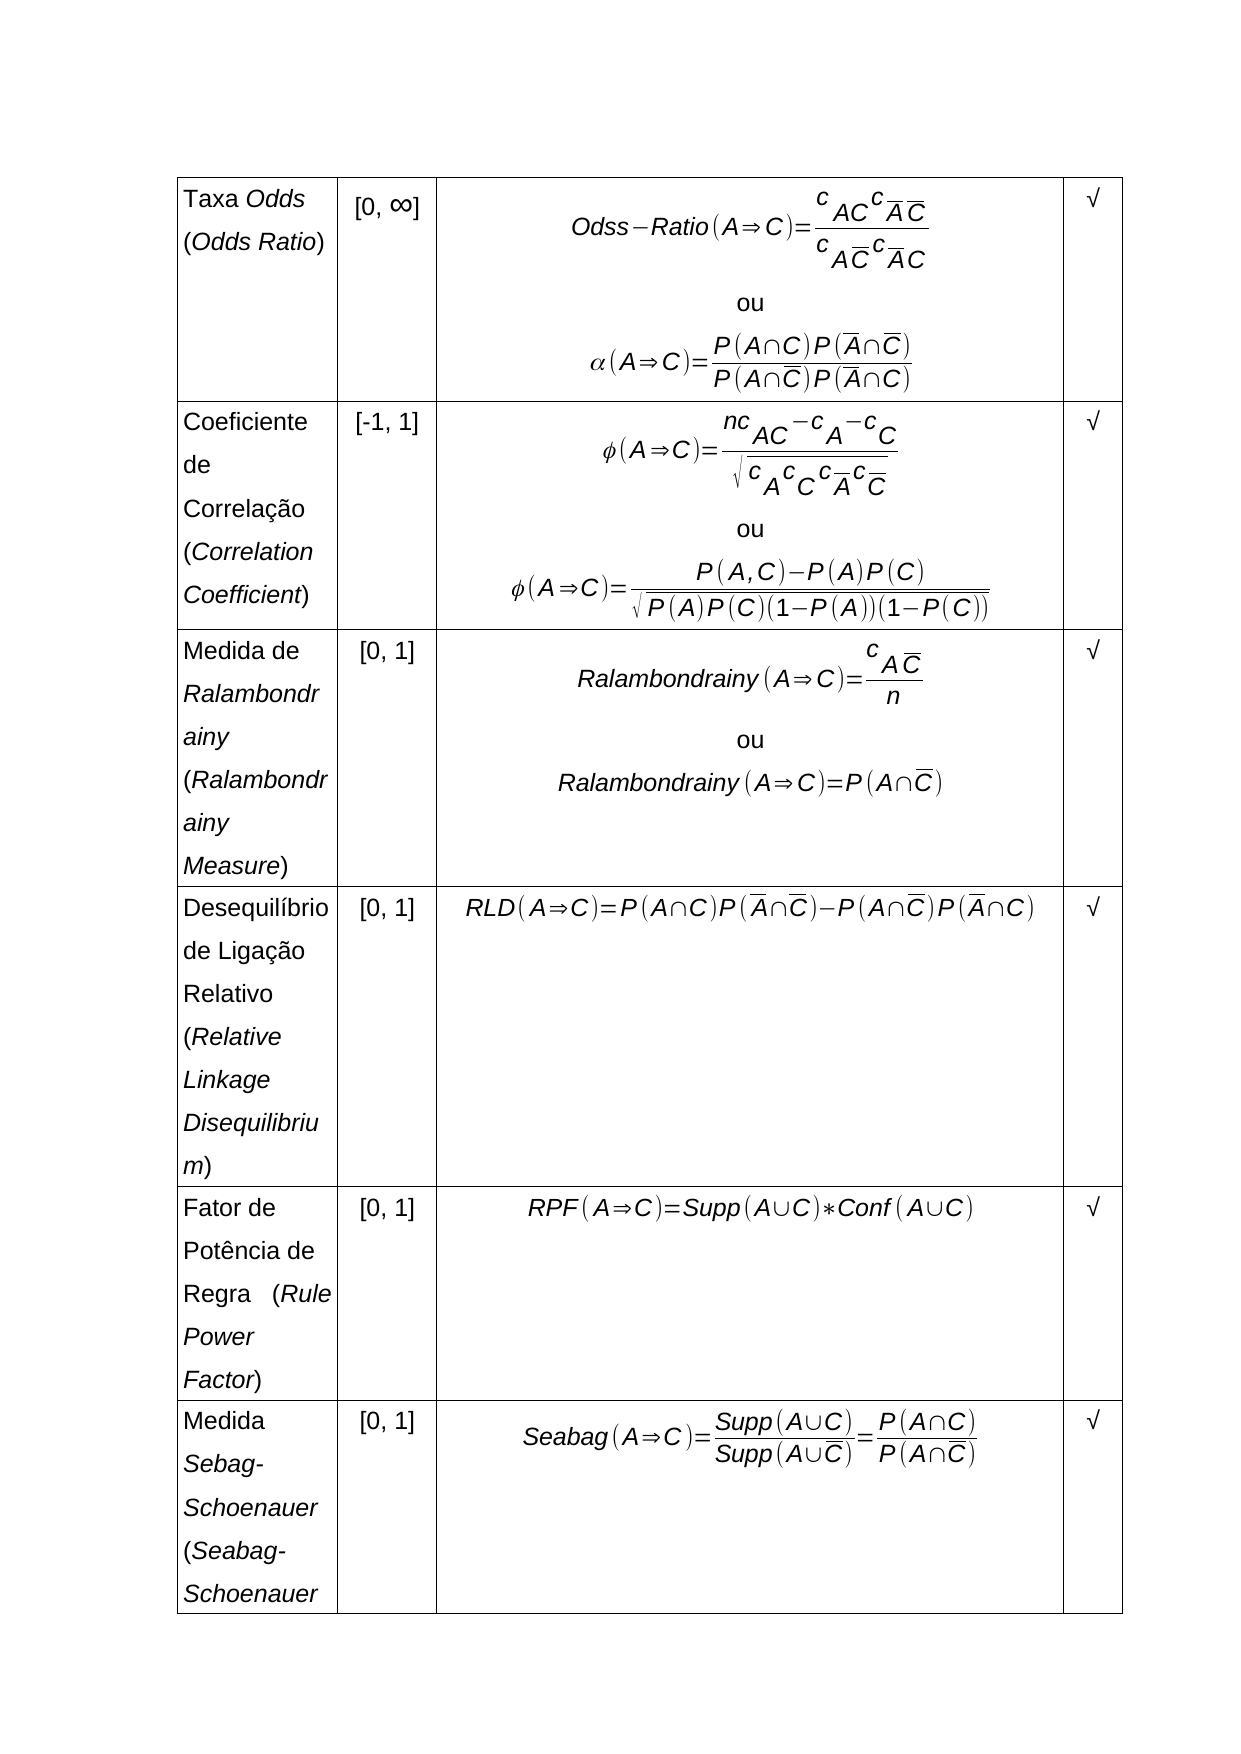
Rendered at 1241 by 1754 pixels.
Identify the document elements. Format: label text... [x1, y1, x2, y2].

table_cell Taxa Odds (Odds Ratio) [178, 178, 337, 401]
table_cell ou [437, 630, 1063, 886]
table_cell Medida de Ralambondrainy (Ralambondrainy Measure) [178, 630, 337, 886]
table_cell √ [1064, 1401, 1122, 1613]
table_cell [0, ∞] [338, 178, 436, 401]
table_cell [0, 1] [338, 887, 436, 1186]
table_cell Fator de Potência de Regra (Rule Power Factor) [178, 1187, 337, 1399]
table_cell ou [437, 178, 1063, 401]
table_cell Medida Sebag-Schoenauer (Seabag-Schoenauer [178, 1401, 337, 1613]
table_cell [437, 887, 1063, 1186]
table_cell [0, 1] [338, 1401, 436, 1613]
table_cell [0, 1] [338, 630, 436, 886]
table_cell [437, 1401, 1063, 1613]
table_cell [0, 1] [338, 1187, 436, 1399]
table_cell Desequilíbrio de Ligação Relativo (Relative Linkage Disequilibrium) [178, 887, 337, 1186]
table_cell [437, 1187, 1063, 1399]
table_cell √ [1064, 887, 1122, 1186]
table_cell [-1, 1] [338, 402, 436, 629]
table_cell √ [1064, 630, 1122, 886]
table_cell √ [1064, 178, 1122, 401]
table_cell ou [437, 402, 1063, 629]
table_cell √ [1064, 1187, 1122, 1399]
table_cell √ [1064, 402, 1122, 629]
table_cell Coeficiente de Correlação (Correlation Coefficient) [178, 402, 337, 629]
